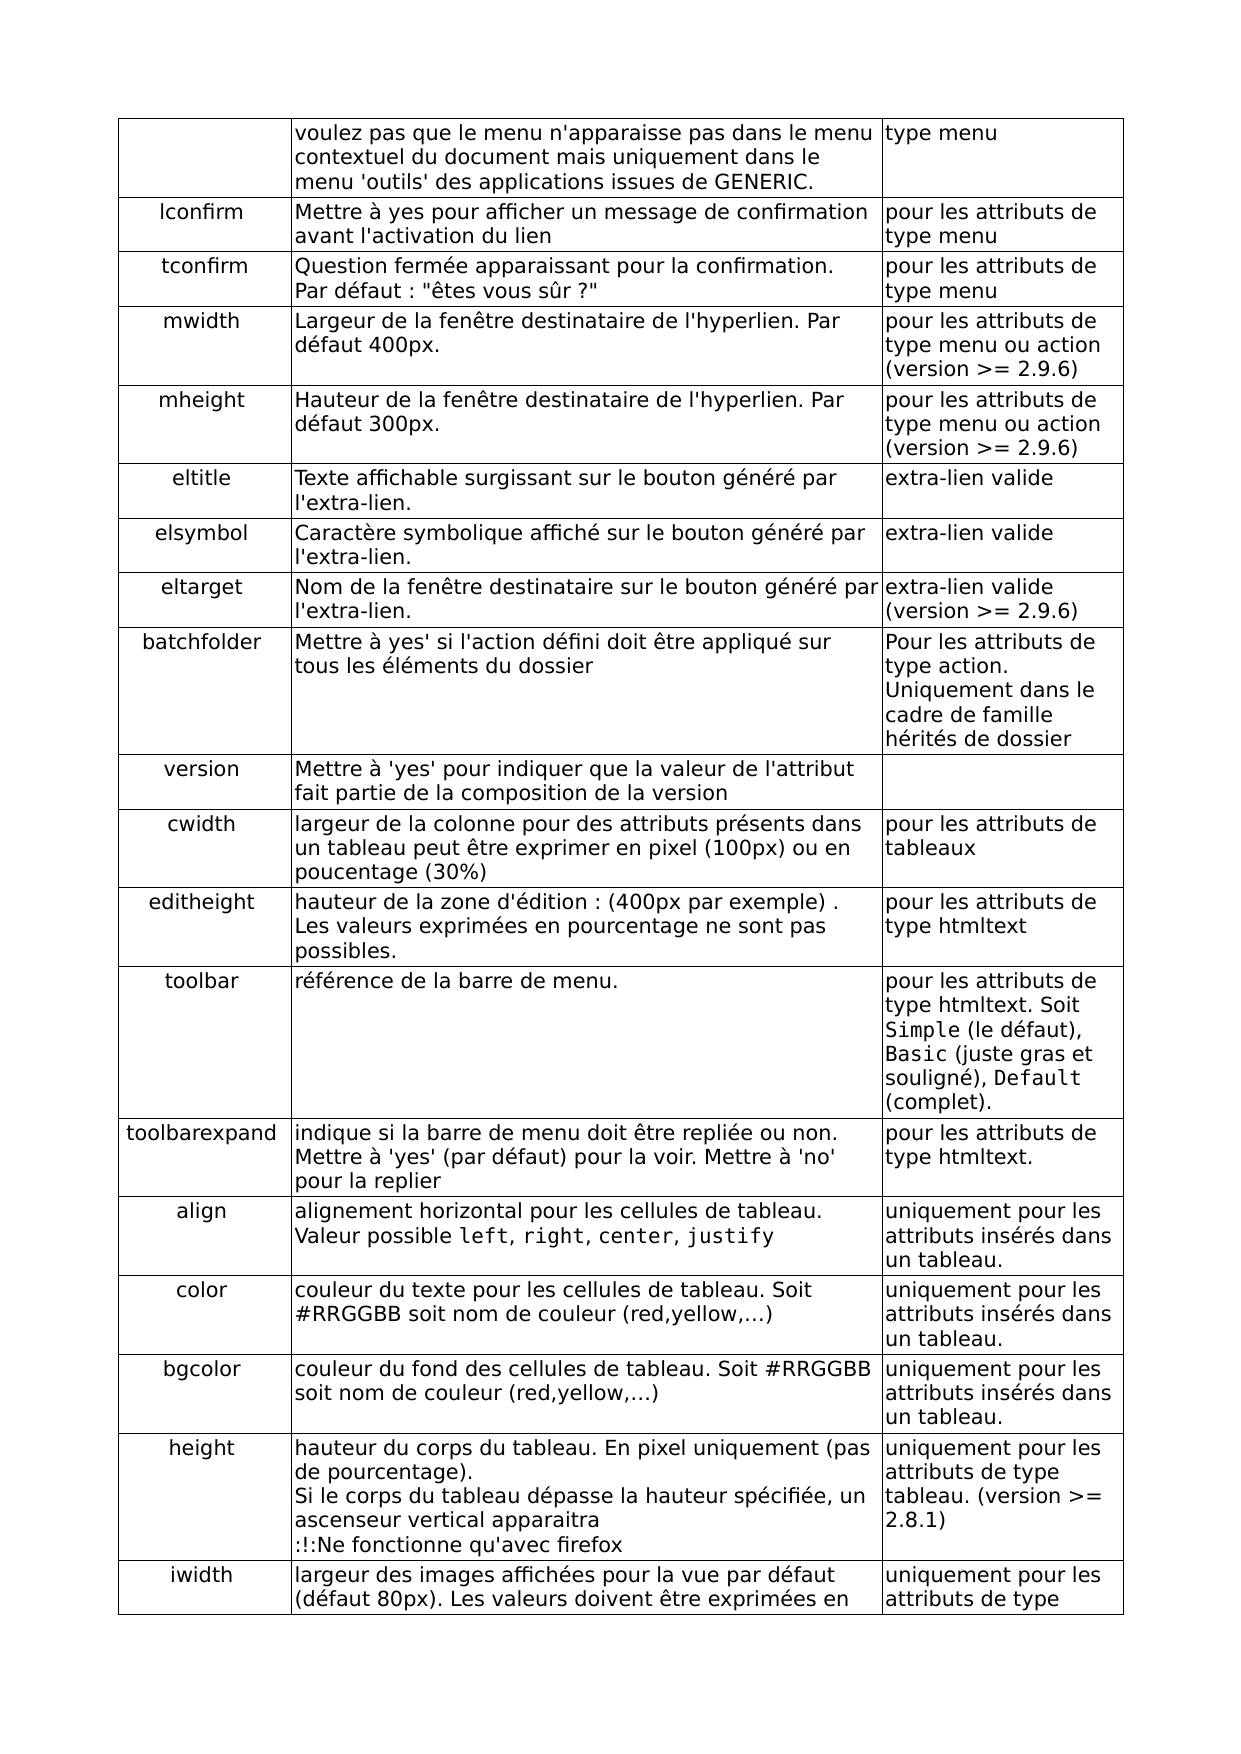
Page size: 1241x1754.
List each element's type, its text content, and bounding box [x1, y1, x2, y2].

table_cell version [119, 755, 291, 808]
table_cell Pour les attributs de type action. Uniquement dans le cadre de famille hérités de dossier [883, 628, 1123, 754]
table_cell uniquement pour les attributs de type [883, 1561, 1123, 1614]
table_cell uniquement pour les attributs insérés dans un tableau. [883, 1355, 1123, 1433]
table_cell mheight [119, 386, 291, 463]
table_cell pour les attributs de type htmltext. [883, 1119, 1123, 1196]
table_cell largeur des images affichées pour la vue par défaut (défaut 80px). Les valeurs doivent être exprimées en [292, 1561, 882, 1614]
table_cell extra-lien valide [883, 464, 1123, 518]
table_cell type menu [883, 119, 1123, 197]
table_cell indique si la barre de menu doit être repliée ou non. Mettre à 'yes' (par défaut) pour la voir. Mettre à 'no' pour la replier [292, 1119, 882, 1196]
table_cell pour les attributs de type htmltext. Soit Simple (le défaut), Basic (juste gras et souligné), Default (complet). [883, 967, 1123, 1118]
table_cell largeur de la colonne pour des attributs présents dans un tableau peut être exprimer en pixel (100px) ou en poucentage (30%) [292, 810, 882, 887]
table_cell pour les attributs de type menu [883, 252, 1123, 306]
table_cell Question fermée apparaissant pour la confirmation. Par défaut : "êtes vous sûr ?" [292, 252, 882, 306]
table_cell cwidth [119, 810, 291, 887]
table_cell pour les attributs de type menu ou action (version >= 2.9.6) [883, 307, 1123, 384]
table_cell Texte affichable surgissant sur le bouton généré par l'extra-lien. [292, 464, 882, 518]
table_cell hauteur du corps du tableau. En pixel uniquement (pas de pourcentage). Si le corps du tableau dépasse la hauteur spécifiée, un ascenseur vertical apparaitra :!:Ne fonctionne qu'avec firefox [292, 1434, 882, 1560]
table_cell couleur du fond des cellules de tableau. Soit #RRGGBB soit nom de couleur (red,yellow,…) [292, 1355, 882, 1433]
table_cell extra-lien valide [883, 519, 1123, 572]
table_cell iwidth [119, 1561, 291, 1614]
table_cell Largeur de la fenêtre destinataire de l'hyperlien. Par défaut 400px. [292, 307, 882, 384]
table_cell elsymbol [119, 519, 291, 572]
table_cell mwidth [119, 307, 291, 384]
table_cell Mettre à yes' si l'action défini doit être appliqué sur tous les éléments du dossier [292, 628, 882, 754]
table_cell color [119, 1276, 291, 1354]
table_cell [883, 755, 1123, 808]
table_cell pour les attributs de type htmltext [883, 888, 1123, 966]
table_cell Mettre à 'yes' pour indiquer que la valeur de l'attribut fait partie de la composition de la version [292, 755, 882, 808]
table_cell [119, 119, 291, 197]
table_cell Hauteur de la fenêtre destinataire de l'hyperlien. Par défaut 300px. [292, 386, 882, 463]
table_cell lconfirm [119, 198, 291, 251]
table_cell pour les attributs de type menu ou action (version >= 2.9.6) [883, 386, 1123, 463]
table_cell eltitle [119, 464, 291, 518]
table_cell toolbarexpand [119, 1119, 291, 1196]
table_cell uniquement pour les attributs de type tableau. (version >= 2.8.1) [883, 1434, 1123, 1560]
table_cell uniquement pour les attributs insérés dans un tableau. [883, 1197, 1123, 1275]
table_cell editheight [119, 888, 291, 966]
table_cell hauteur de la zone d'édition : (400px par exemple) . Les valeurs exprimées en pourcentage ne sont pas possibles. [292, 888, 882, 966]
table_cell bgcolor [119, 1355, 291, 1433]
table_cell toolbar [119, 967, 291, 1118]
table_cell align [119, 1197, 291, 1275]
table_cell extra-lien valide (version >= 2.9.6) [883, 573, 1123, 627]
table_cell pour les attributs de tableaux [883, 810, 1123, 887]
table_cell Mettre à yes pour afficher un message de confirmation avant l'activation du lien [292, 198, 882, 251]
table_cell couleur du texte pour les cellules de tableau. Soit #RRGGBB soit nom de couleur (red,yellow,…) [292, 1276, 882, 1354]
table_cell tconfirm [119, 252, 291, 306]
table_cell height [119, 1434, 291, 1560]
table_cell alignement horizontal pour les cellules de tableau. Valeur possible left, right, center, justify [292, 1197, 882, 1275]
table_cell uniquement pour les attributs insérés dans un tableau. [883, 1276, 1123, 1354]
table_cell voulez pas que le menu n'apparaisse pas dans le menu contextuel du document mais uniquement dans le menu 'outils' des applications issues de GENERIC. [292, 119, 882, 197]
table_cell eltarget [119, 573, 291, 627]
table_cell Caractère symbolique affiché sur le bouton généré par l'extra-lien. [292, 519, 882, 572]
table_cell batchfolder [119, 628, 291, 754]
table_cell référence de la barre de menu. [292, 967, 882, 1118]
table_cell pour les attributs de type menu [883, 198, 1123, 251]
table_cell Nom de la fenêtre destinataire sur le bouton généré par l'extra-lien. [292, 573, 882, 627]
